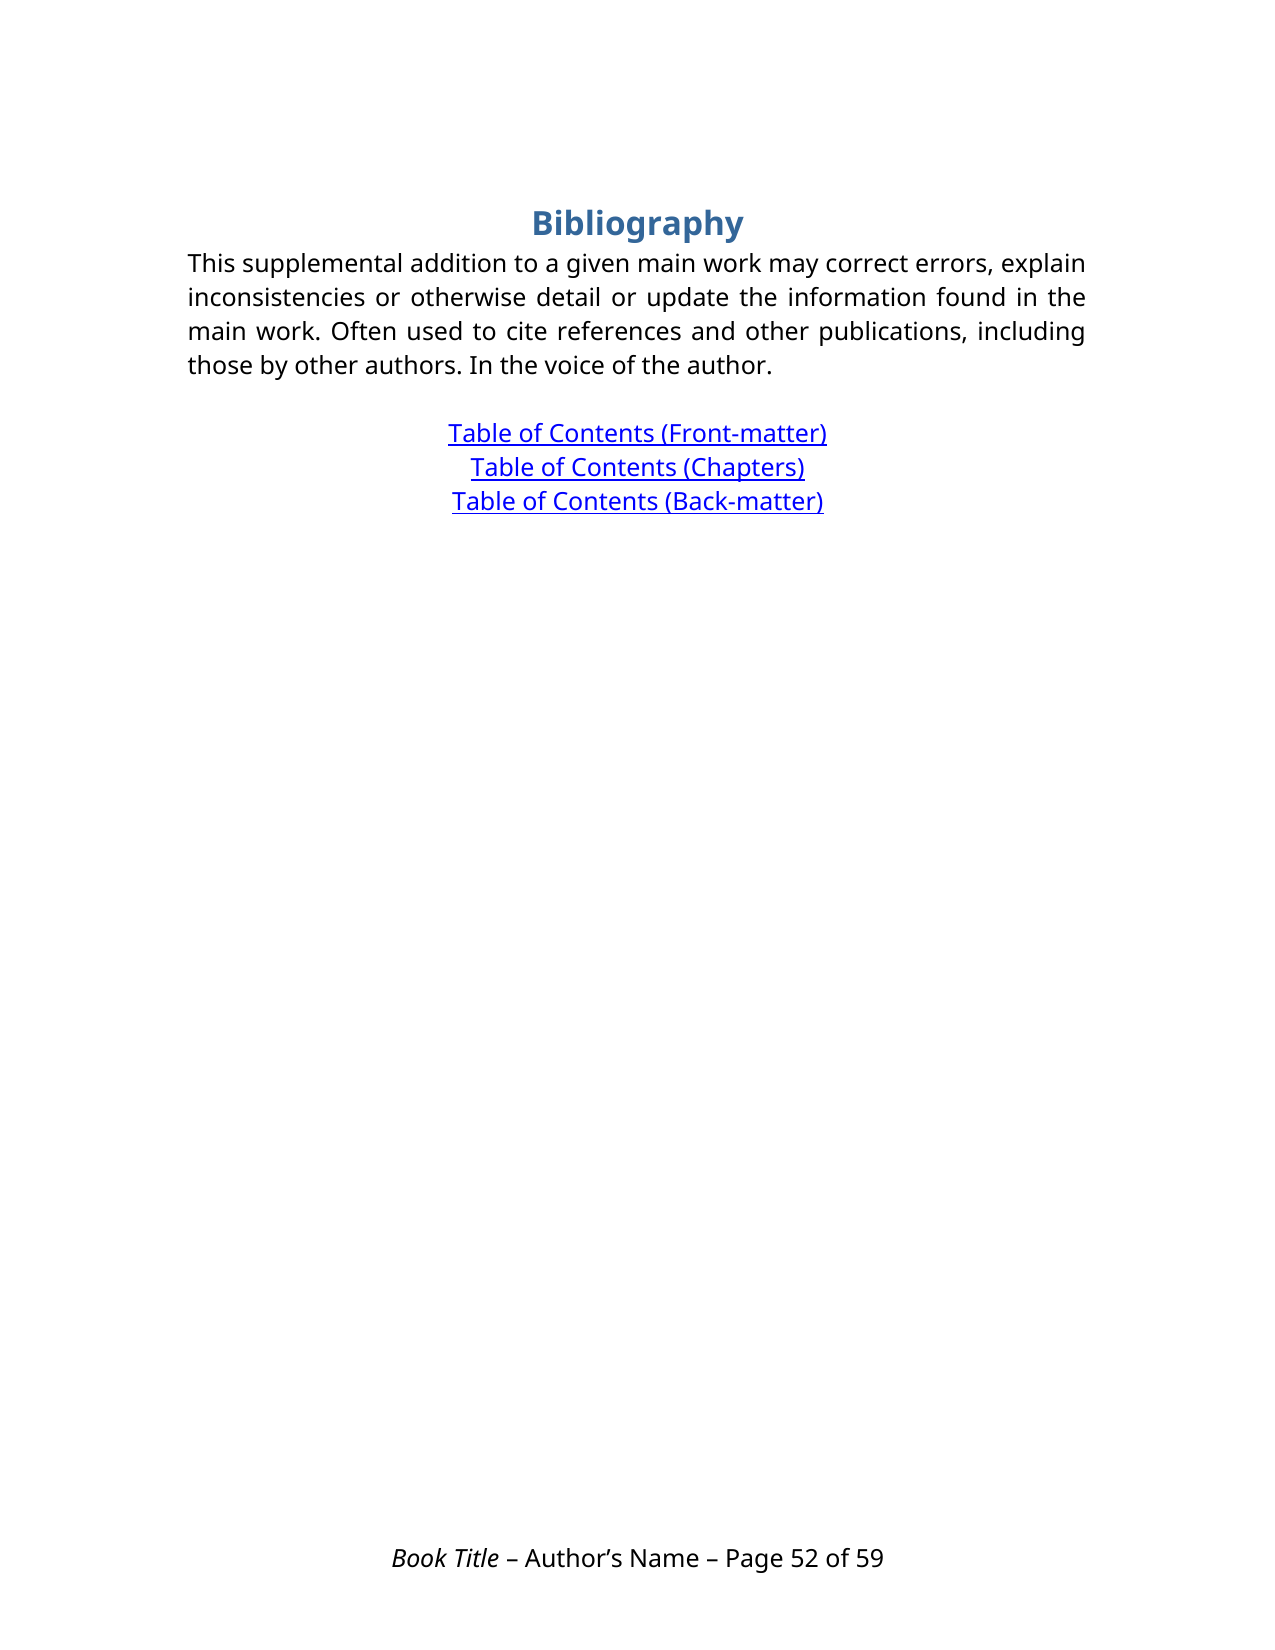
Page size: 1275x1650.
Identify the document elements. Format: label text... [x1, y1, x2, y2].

text Table of Contents (Front-matter) [187, 416, 1087, 450]
text Table of Contents (Back-matter) [187, 484, 1087, 518]
text Table of Contents (Chapters) [187, 450, 1087, 484]
text This supplemental addition to a given main work may correct errors, explain inconsistencies or otherwise detail or update the information found in the main work. Often used to cite references and other publications, including those by other authors. In the voice of the author. [187, 245, 1087, 382]
subtitle Bibliography [187, 200, 1087, 245]
